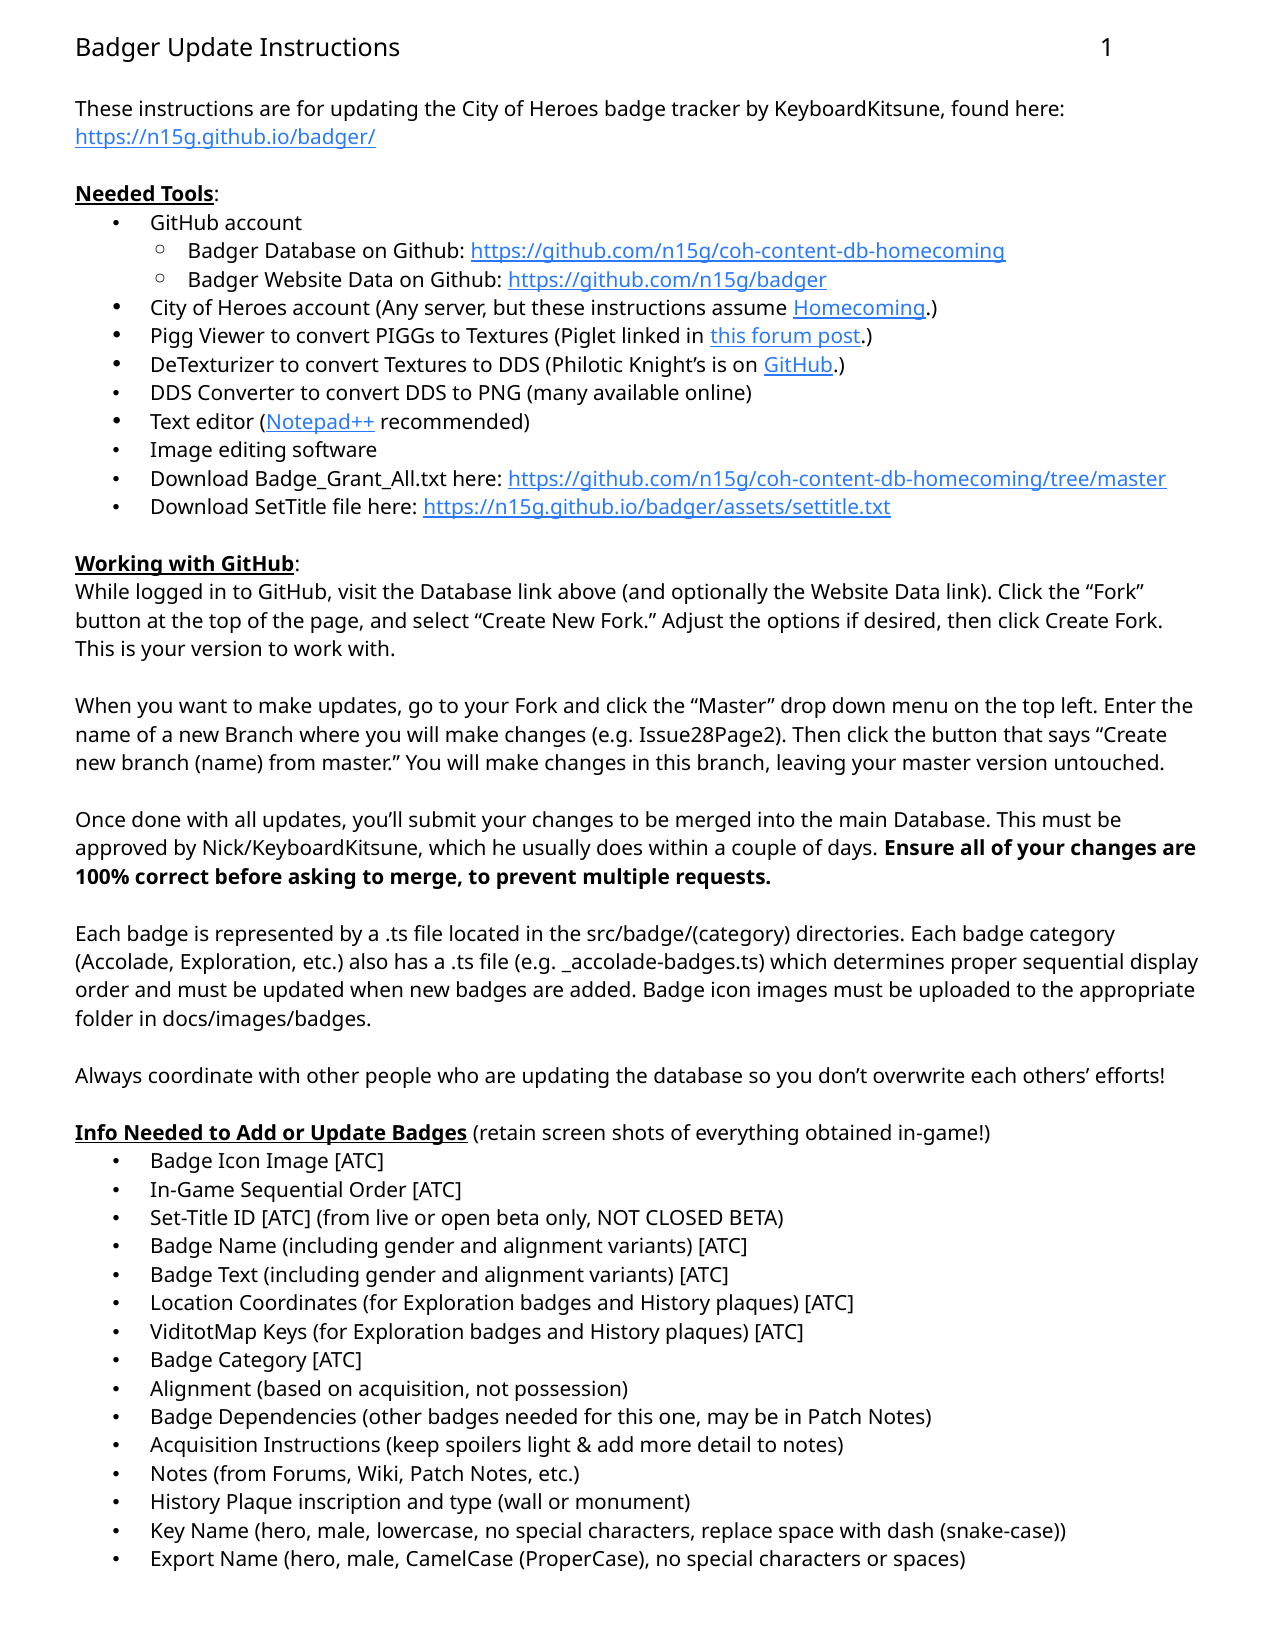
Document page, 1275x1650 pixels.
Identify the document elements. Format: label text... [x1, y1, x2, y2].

list GitHub account [112, 208, 1200, 236]
text https://n15g.github.io/badger/ [75, 122, 1200, 151]
text Info Needed to Add or Update Badges (retain screen shots of everything obtained in-game!) [75, 1118, 1200, 1146]
list Text editor (Notepad++ recommended) [112, 407, 1200, 435]
text Working with GitHub: [75, 549, 1200, 577]
list City of Heroes account (Any server, but these instructions assume Homecoming.) [112, 293, 1200, 322]
text Once done with all updates, you’ll submit your changes to be merged into the main Database. This must be approved by Nick/KeyboardKitsune, which he usually does within a couple of days. Ensure all of your changes are 100% correct before asking to merge, to prevent multiple requests. [75, 805, 1200, 890]
list Set-Title ID [ATC] (from live or open beta only, NOT CLOSED BETA) [112, 1203, 1200, 1232]
list ViditotMap Keys (for Exploration badges and History plaques) [ATC] [112, 1317, 1200, 1345]
list Acquisition Instructions (keep spoilers light & add more detail to notes) [112, 1431, 1200, 1459]
list Badge Name (including gender and alignment variants) [ATC] [112, 1232, 1200, 1260]
list Download Badge_Grant_All.txt here: https://github.com/n15g/coh-content-db-homecoming/tree/master [112, 464, 1200, 492]
list Badge Dependencies (other badges needed for this one, may be in Patch Notes) [112, 1402, 1200, 1431]
list Badger Website Data on Github: https://github.com/n15g/badger [150, 265, 1200, 293]
list In-Game Sequential Order [ATC] [112, 1175, 1200, 1203]
list Notes (from Forums, Wiki, Patch Notes, etc.) [112, 1459, 1200, 1487]
text When you want to make updates, go to your Fork and click the “Master” drop down menu on the top left. Enter the name of a new Branch where you will make changes (e.g. Issue28Page2). Then click the button that says “Create new branch (name) from master.” You will make changes in this branch, leaving your master version untouched. [75, 691, 1200, 777]
list Download SetTitle file here: https://n15g.github.io/badger/assets/settitle.txt [112, 492, 1200, 521]
text Each badge is represented by a .ts file located in the src/badge/(category) directories. Each badge category (Accolade, Exploration, etc.) also has a .ts file (e.g. _accolade-badges.ts) which determines proper sequential display order and must be updated when new badges are added. Badge icon images must be uploaded to the appropriate folder in docs/images/badges. [75, 919, 1200, 1032]
list DDS Converter to convert DDS to PNG (many available online) [112, 378, 1200, 407]
list History Plaque inscription and type (wall or monument) [112, 1487, 1200, 1516]
list Badge Category [ATC] [112, 1345, 1200, 1374]
list Pigg Viewer to convert PIGGs to Textures (Piglet linked in this forum post.) [112, 322, 1200, 350]
text These instructions are for updating the City of Heroes badge tracker by KeyboardKitsune, found here: [75, 94, 1200, 122]
list DeTexturizer to convert Textures to DDS (Philotic Knight’s is on GitHub.) [112, 350, 1200, 378]
list Key Name (hero, male, lowercase, no special characters, replace space with dash (snake-case)) [112, 1516, 1200, 1544]
text While logged in to GitHub, visit the Database link above (and optionally the Website Data link). Click the “Fork” button at the top of the page, and select “Create New Fork.” Adjust the options if desired, then click Create Fork. This is your version to work with. [75, 577, 1200, 663]
list Alignment (based on acquisition, not possession) [112, 1374, 1200, 1402]
list Badge Text (including gender and alignment variants) [ATC] [112, 1260, 1200, 1288]
list Image editing software [112, 435, 1200, 464]
list Badge Icon Image [ATC] [112, 1146, 1200, 1175]
list Export Name (hero, male, CamelCase (ProperCase), no special characters or spaces) [112, 1544, 1200, 1573]
list Badger Database on Github: https://github.com/n15g/coh-content-db-homecoming [150, 236, 1200, 265]
list Location Coordinates (for Exploration badges and History plaques) [ATC] [112, 1288, 1200, 1317]
text Needed Tools: [75, 179, 1200, 208]
text Always coordinate with other people who are updating the database so you don’t overwrite each others’ efforts! [75, 1061, 1200, 1089]
